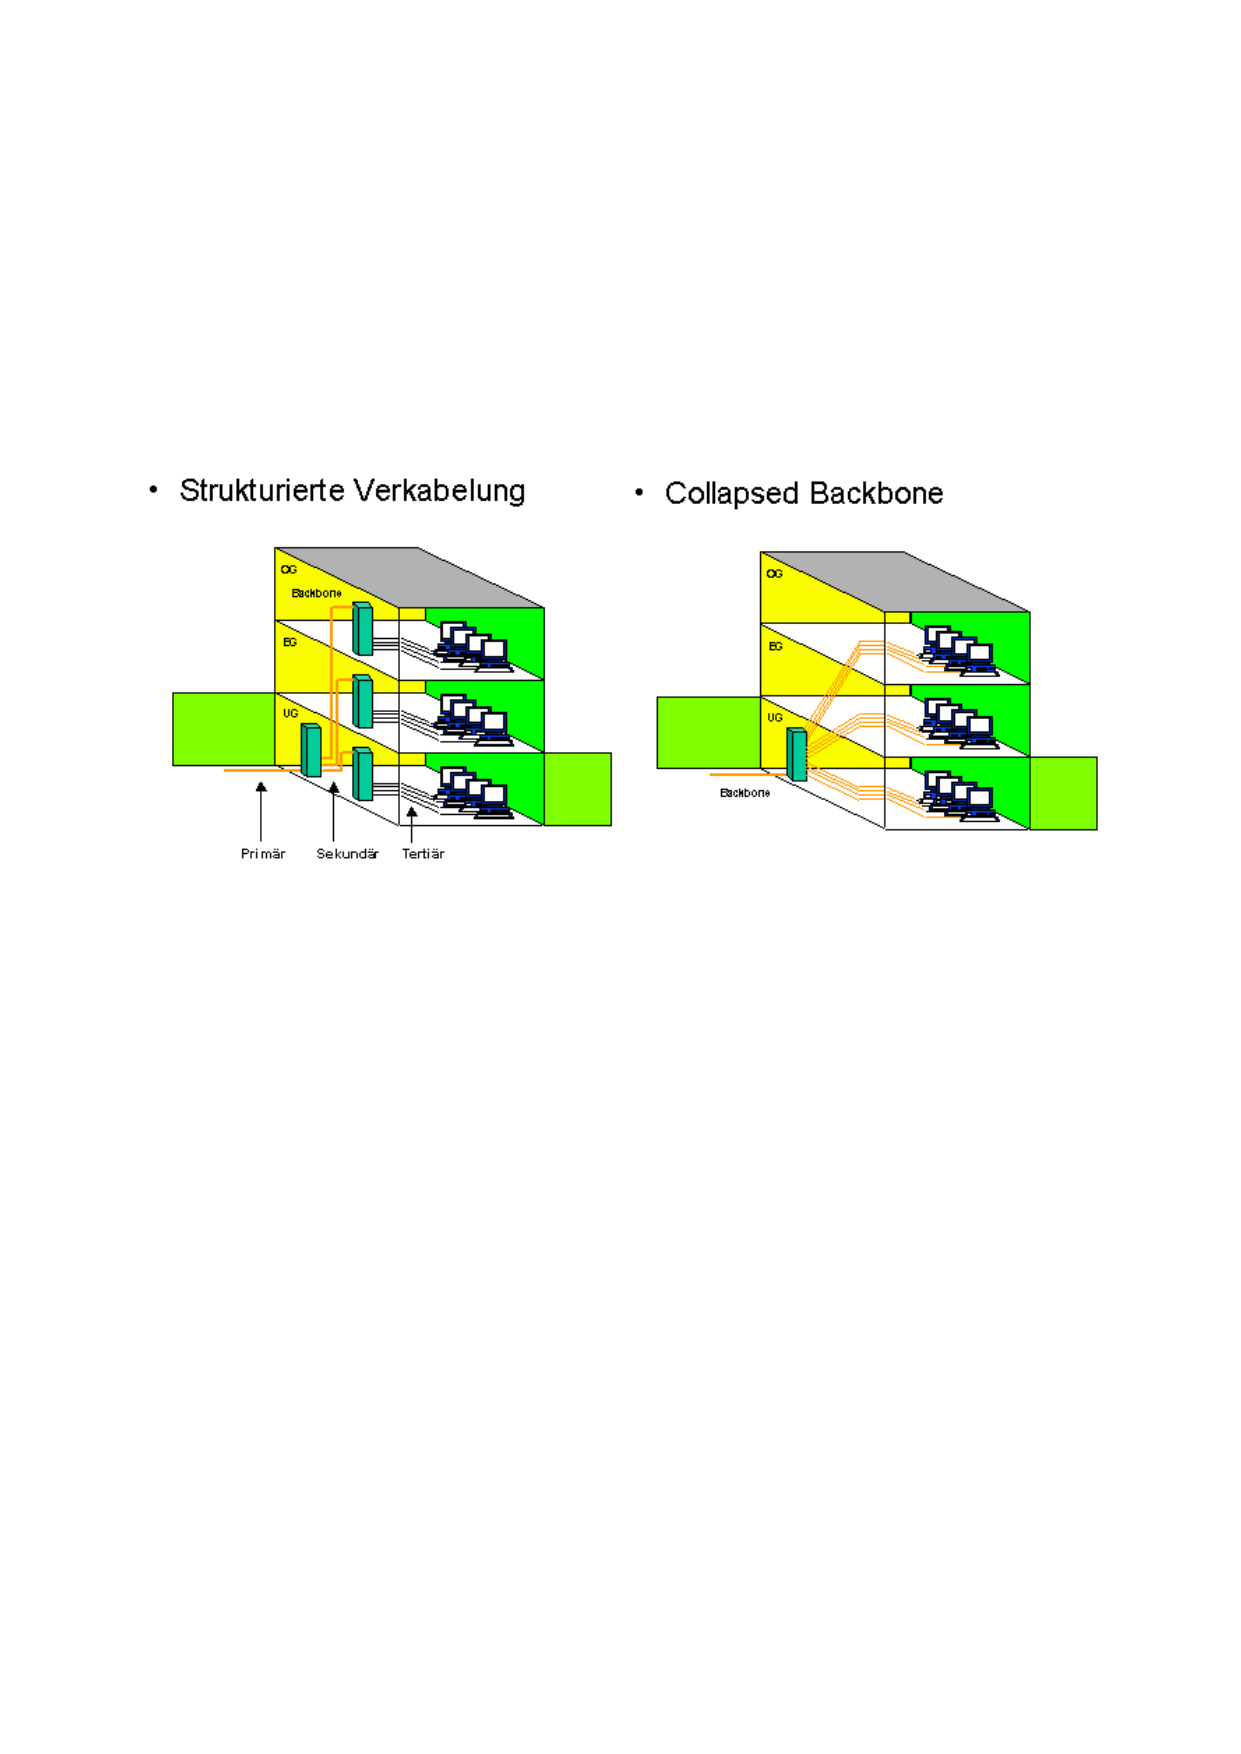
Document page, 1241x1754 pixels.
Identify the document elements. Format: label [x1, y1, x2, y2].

picture [118, 261, 1123, 1015]
